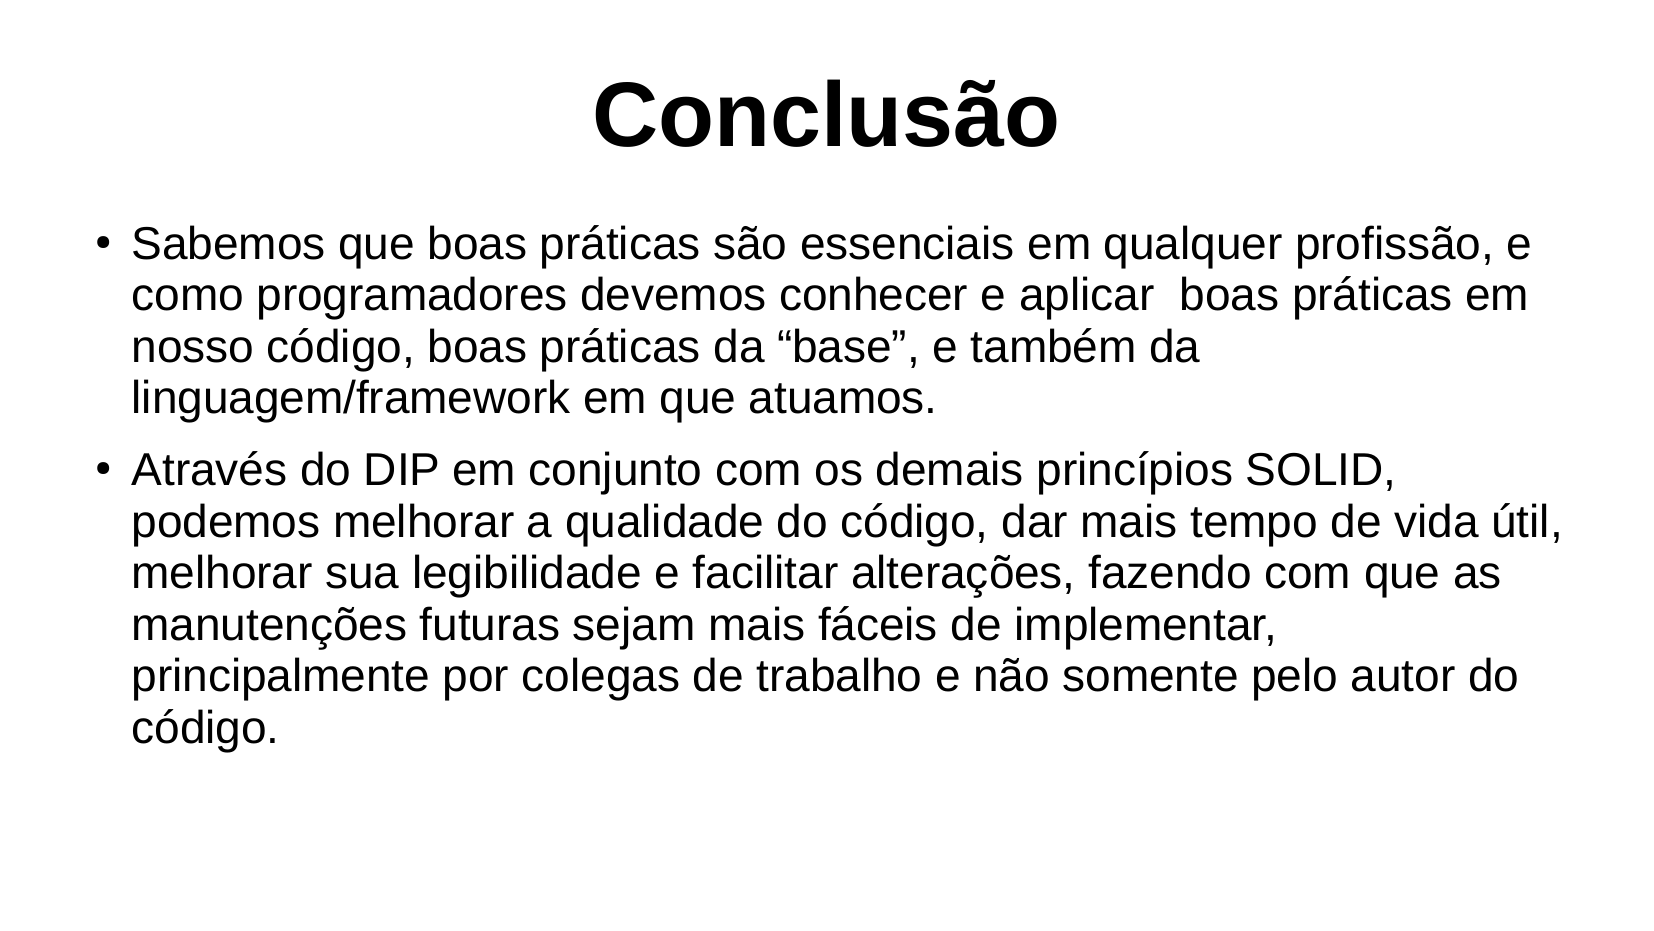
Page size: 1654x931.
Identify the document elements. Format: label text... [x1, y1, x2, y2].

list Sabemos que boas práticas são essenciais em qualquer profissão, e como programadores devemos conhecer e aplicar boas práticas em nosso código, boas práticas da “base”, e também da linguagem/framework em que atuamos. Através do DIP em conjunto com os demais princípios SOLID, podemos melhorar a qualidade do código, dar mais tempo de vida útil, melhorar sua legibilidade e facilitar alterações, fazendo com que as manutenções futuras sejam mais fáceis de implementar, principalmente por colegas de trabalho e não somente pelo autor do código. [82, 217, 1571, 758]
title Conclusão [82, 37, 1571, 193]
